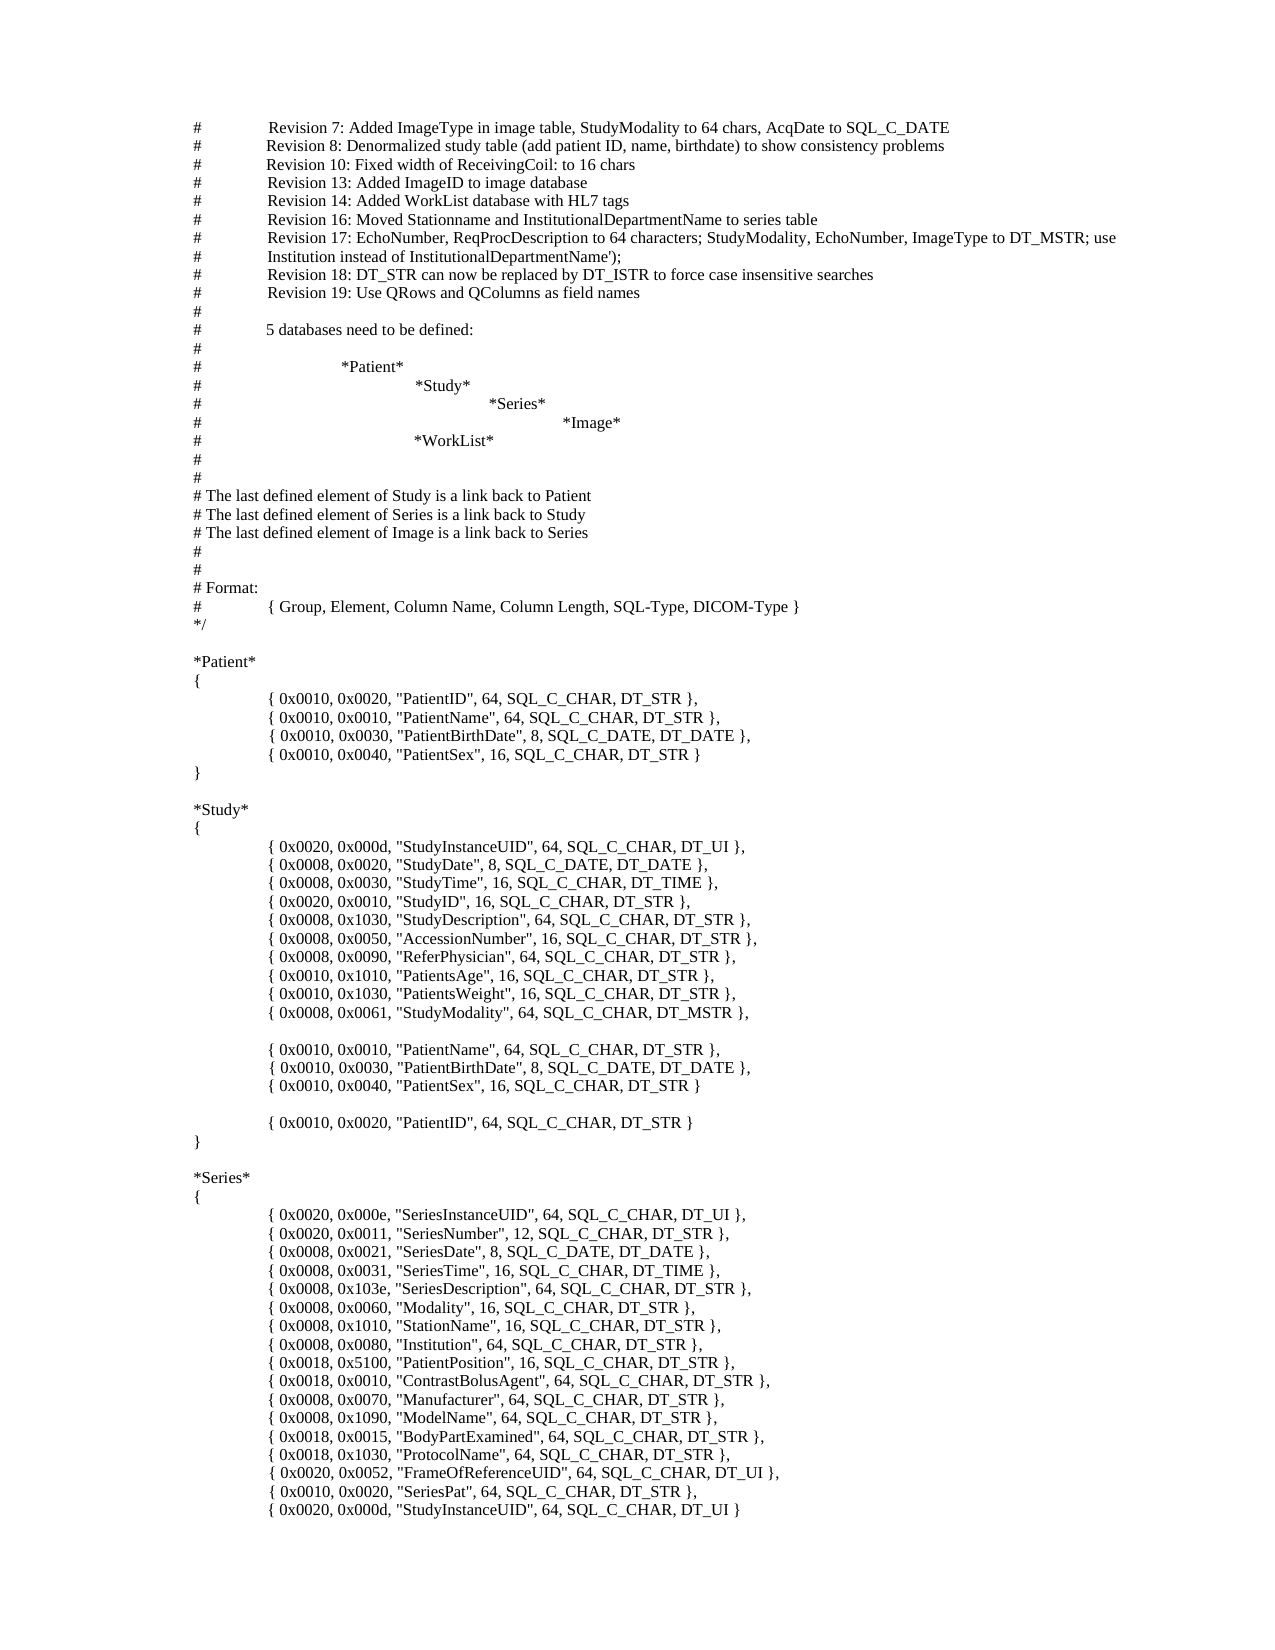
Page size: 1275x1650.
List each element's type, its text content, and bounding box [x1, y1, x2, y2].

text # *Image* [193, 413, 1157, 432]
text # The last defined element of Image is a link back to Series [193, 524, 1157, 542]
text { [193, 671, 1157, 690]
text { 0x0008, 0x0050, "AccessionNumber", 16, SQL_C_CHAR, DT_STR }, [193, 929, 1157, 948]
text { 0x0010, 0x0030, "PatientBirthDate", 8, SQL_C_DATE, DT_DATE }, [193, 727, 1157, 745]
text # Revision 16: Moved Stationname and InstitutionalDepartmentName to series table [193, 210, 1157, 229]
text # Revision 18: DT_STR can now be replaced by DT_ISTR to force case insensitive searches [193, 266, 1157, 284]
text { 0x0008, 0x0031, "SeriesTime", 16, SQL_C_CHAR, DT_TIME }, [193, 1261, 1157, 1280]
text # Revision 8: Denormalized study table (add patient ID, name, birthdate) to show consistency problems [118, 137, 1157, 155]
text { 0x0020, 0x000e, "SeriesInstanceUID", 64, SQL_C_CHAR, DT_UI }, [193, 1206, 1157, 1224]
text { 0x0010, 0x0010, "PatientName", 64, SQL_C_CHAR, DT_STR }, [193, 708, 1157, 727]
text # *Series* [193, 395, 1157, 413]
text { 0x0008, 0x1030, "StudyDescription", 64, SQL_C_CHAR, DT_STR }, [193, 911, 1157, 929]
text { 0x0018, 0x0010, "ContrastBolusAgent", 64, SQL_C_CHAR, DT_STR }, [193, 1372, 1157, 1390]
text # [193, 450, 1157, 468]
text { 0x0008, 0x0060, "Modality", 16, SQL_C_CHAR, DT_STR }, [193, 1298, 1157, 1317]
text { 0x0008, 0x0061, "StudyModality", 64, SQL_C_CHAR, DT_MSTR }, [193, 1003, 1157, 1022]
text { 0x0010, 0x0030, "PatientBirthDate", 8, SQL_C_DATE, DT_DATE }, [193, 1058, 1157, 1077]
text { 0x0008, 0x0020, "StudyDate", 8, SQL_C_DATE, DT_DATE }, [193, 856, 1157, 874]
text { 0x0010, 0x0040, "PatientSex", 16, SQL_C_CHAR, DT_STR } [193, 1077, 1157, 1095]
text { 0x0008, 0x0080, "Institution", 64, SQL_C_CHAR, DT_STR }, [193, 1335, 1157, 1353]
text { 0x0008, 0x0090, "ReferPhysician", 64, SQL_C_CHAR, DT_STR }, [193, 948, 1157, 966]
text { 0x0020, 0x0011, "SeriesNumber", 12, SQL_C_CHAR, DT_STR }, [193, 1224, 1157, 1243]
text { 0x0008, 0x0030, "StudyTime", 16, SQL_C_CHAR, DT_TIME }, [193, 874, 1157, 892]
text # The last defined element of Study is a link back to Patient [193, 487, 1157, 505]
text # Revision 17: EchoNumber, ReqProcDescription to 64 characters; StudyModality, EchoNumber, ImageType to DT_MSTR; use [193, 229, 1157, 247]
text { 0x0010, 0x0020, "PatientID", 64, SQL_C_CHAR, DT_STR } [193, 1114, 1157, 1132]
text *Patient* [193, 653, 1157, 671]
text # The last defined element of Series is a link back to Study [193, 505, 1157, 524]
text *Series* [193, 1169, 1157, 1187]
text { 0x0010, 0x1030, "PatientsWeight", 16, SQL_C_CHAR, DT_STR }, [193, 985, 1157, 1003]
text # [193, 468, 1157, 487]
text { 0x0010, 0x0010, "PatientName", 64, SQL_C_CHAR, DT_STR }, [193, 1040, 1157, 1058]
text { 0x0010, 0x0020, "PatientID", 64, SQL_C_CHAR, DT_STR }, [193, 690, 1157, 708]
text # Revision 19: Use QRows and QColumns as field names [193, 284, 1157, 302]
text { 0x0020, 0x000d, "StudyInstanceUID", 64, SQL_C_CHAR, DT_UI } [193, 1501, 1157, 1519]
text { [193, 819, 1157, 837]
text { 0x0008, 0x1010, "StationName", 16, SQL_C_CHAR, DT_STR }, [193, 1317, 1157, 1335]
text # 5 databases need to be defined: [118, 321, 1157, 339]
text *Study* [193, 800, 1157, 819]
text # Format: [193, 579, 1157, 597]
text { 0x0018, 0x5100, "PatientPosition", 16, SQL_C_CHAR, DT_STR }, [193, 1353, 1157, 1372]
text # { Group, Element, Column Name, Column Length, SQL-Type, DICOM-Type } [193, 597, 1157, 616]
text } [193, 1132, 1157, 1151]
text # [193, 542, 1157, 561]
text } [193, 763, 1157, 782]
text # [193, 302, 1157, 321]
text # Institution instead of InstitutionalDepartmentName'); [193, 247, 1157, 266]
text { 0x0020, 0x0010, "StudyID", 16, SQL_C_CHAR, DT_STR }, [193, 892, 1157, 911]
text { 0x0008, 0x103e, "SeriesDescription", 64, SQL_C_CHAR, DT_STR }, [193, 1280, 1157, 1298]
text # Revision 13: Added ImageID to image database [193, 173, 1157, 192]
text { 0x0018, 0x0015, "BodyPartExamined", 64, SQL_C_CHAR, DT_STR }, [193, 1427, 1157, 1446]
text */ [193, 616, 1157, 634]
text { [193, 1187, 1157, 1206]
text { 0x0018, 0x1030, "ProtocolName", 64, SQL_C_CHAR, DT_STR }, [193, 1446, 1157, 1464]
text { 0x0020, 0x000d, "StudyInstanceUID", 64, SQL_C_CHAR, DT_UI }, [193, 837, 1157, 856]
text # Revision 10: Fixed width of ReceivingCoil: to 16 chars [118, 155, 1157, 173]
text # *Patient* [193, 358, 1157, 376]
text # [193, 561, 1157, 579]
text # *WorkList* [118, 432, 1157, 450]
text { 0x0008, 0x1090, "ModelName", 64, SQL_C_CHAR, DT_STR }, [193, 1409, 1157, 1427]
text # Revision 14: Added WorkList database with HL7 tags [193, 192, 1157, 210]
text # *Study* [193, 376, 1157, 395]
text # [193, 339, 1157, 358]
text # Revision 7: Added ImageType in image table, StudyModality to 64 chars, AcqDate to SQL_C_DATE [193, 118, 1157, 137]
text { 0x0008, 0x0021, "SeriesDate", 8, SQL_C_DATE, DT_DATE }, [193, 1243, 1157, 1261]
text { 0x0010, 0x1010, "PatientsAge", 16, SQL_C_CHAR, DT_STR }, [193, 966, 1157, 985]
text { 0x0008, 0x0070, "Manufacturer", 64, SQL_C_CHAR, DT_STR }, [193, 1390, 1157, 1409]
text { 0x0010, 0x0020, "SeriesPat", 64, SQL_C_CHAR, DT_STR }, [193, 1482, 1157, 1501]
text { 0x0010, 0x0040, "PatientSex", 16, SQL_C_CHAR, DT_STR } [193, 745, 1157, 763]
text { 0x0020, 0x0052, "FrameOfReferenceUID", 64, SQL_C_CHAR, DT_UI }, [193, 1464, 1157, 1482]
